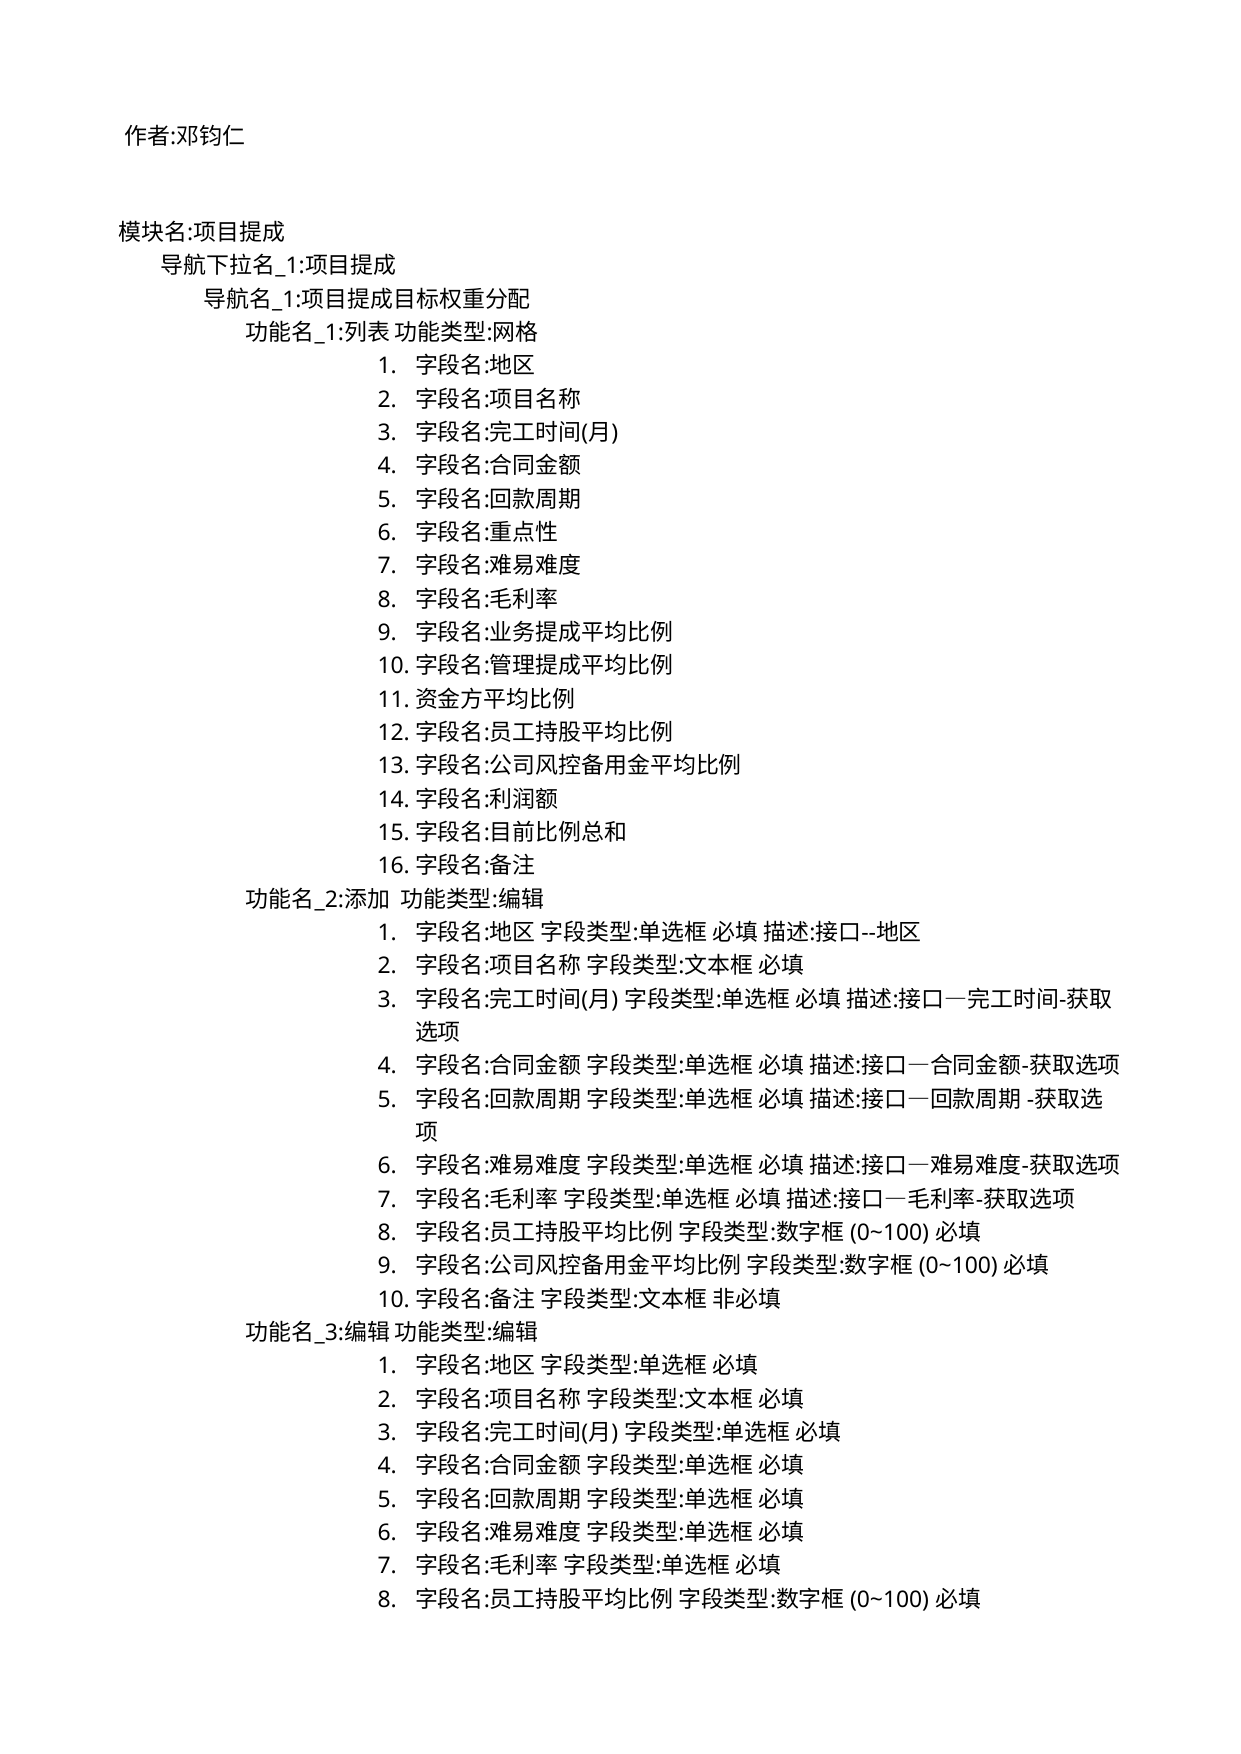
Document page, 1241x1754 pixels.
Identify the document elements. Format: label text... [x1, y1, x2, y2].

list 字段名:公司风控备用金平均比例 [377, 747, 1122, 781]
list 字段名:地区 字段类型:单选框 必填 描述:接口--地区 [377, 914, 1122, 947]
list 字段名:备注 [377, 847, 1122, 881]
text 功能名_2:添加 功能类型:编辑 [118, 881, 1122, 914]
text 功能名_3:编辑 功能类型:编辑 [118, 1314, 1122, 1347]
text 导航名_1:项目提成目标权重分配 [118, 281, 1122, 314]
text 导航下拉名_1:项目提成 [118, 247, 1122, 281]
list 字段名:难易难度 [377, 547, 1122, 581]
list 字段名:合同金额 [377, 447, 1122, 481]
list 字段名:合同金额 字段类型:单选框 必填 [377, 1447, 1122, 1480]
list 字段名:公司风控备用金平均比例 字段类型:数字框 (0~100) 必填 [377, 1247, 1122, 1280]
list 字段名:业务提成平均比例 [377, 614, 1122, 647]
text 模块名:项目提成 [118, 214, 1122, 247]
list 字段名:回款周期 [377, 481, 1122, 514]
list 资金方平均比例 [377, 681, 1122, 714]
list 字段名:难易难度 字段类型:单选框 必填 描述:接口—难易难度-获取选项 [377, 1147, 1122, 1180]
list 字段名:项目名称 [377, 381, 1122, 414]
list 字段名:毛利率 [377, 581, 1122, 614]
list 字段名:完工时间(月) 字段类型:单选框 必填 描述:接口—完工时间-获取选项 [377, 981, 1122, 1047]
list 字段名:项目名称 字段类型:文本框 必填 [377, 947, 1122, 981]
list 字段名:利润额 [377, 781, 1122, 814]
list 字段名:项目名称 字段类型:文本框 必填 [377, 1380, 1122, 1414]
list 字段名:员工持股平均比例 字段类型:数字框 (0~100) 必填 [377, 1214, 1122, 1247]
list 字段名:地区 [377, 347, 1122, 381]
list 字段名:难易难度 字段类型:单选框 必填 [377, 1514, 1122, 1547]
list 字段名:管理提成平均比例 [377, 647, 1122, 681]
list 字段名:合同金额 字段类型:单选框 必填 描述:接口—合同金额-获取选项 [377, 1047, 1122, 1081]
list 字段名:重点性 [377, 514, 1122, 547]
text 作者:邓钧仁 [118, 118, 1122, 151]
list 字段名:目前比例总和 [377, 814, 1122, 847]
list 字段名:毛利率 字段类型:单选框 必填 描述:接口—毛利率-获取选项 [377, 1180, 1122, 1214]
list 字段名:完工时间(月) 字段类型:单选框 必填 [377, 1414, 1122, 1447]
list 字段名:员工持股平均比例 [377, 714, 1122, 747]
text 功能名_1:列表 功能类型:网格 [118, 314, 1122, 347]
list 字段名:完工时间(月) [377, 414, 1122, 447]
list 字段名:毛利率 字段类型:单选框 必填 [377, 1547, 1122, 1580]
list 字段名:回款周期 字段类型:单选框 必填 [377, 1480, 1122, 1514]
list 字段名:备注 字段类型:文本框 非必填 [377, 1280, 1122, 1314]
list 字段名:地区 字段类型:单选框 必填 [377, 1347, 1122, 1380]
list 字段名:回款周期 字段类型:单选框 必填 描述:接口—回款周期 -获取选项 [377, 1081, 1122, 1147]
list 字段名:员工持股平均比例 字段类型:数字框 (0~100) 必填 [377, 1580, 1122, 1614]
